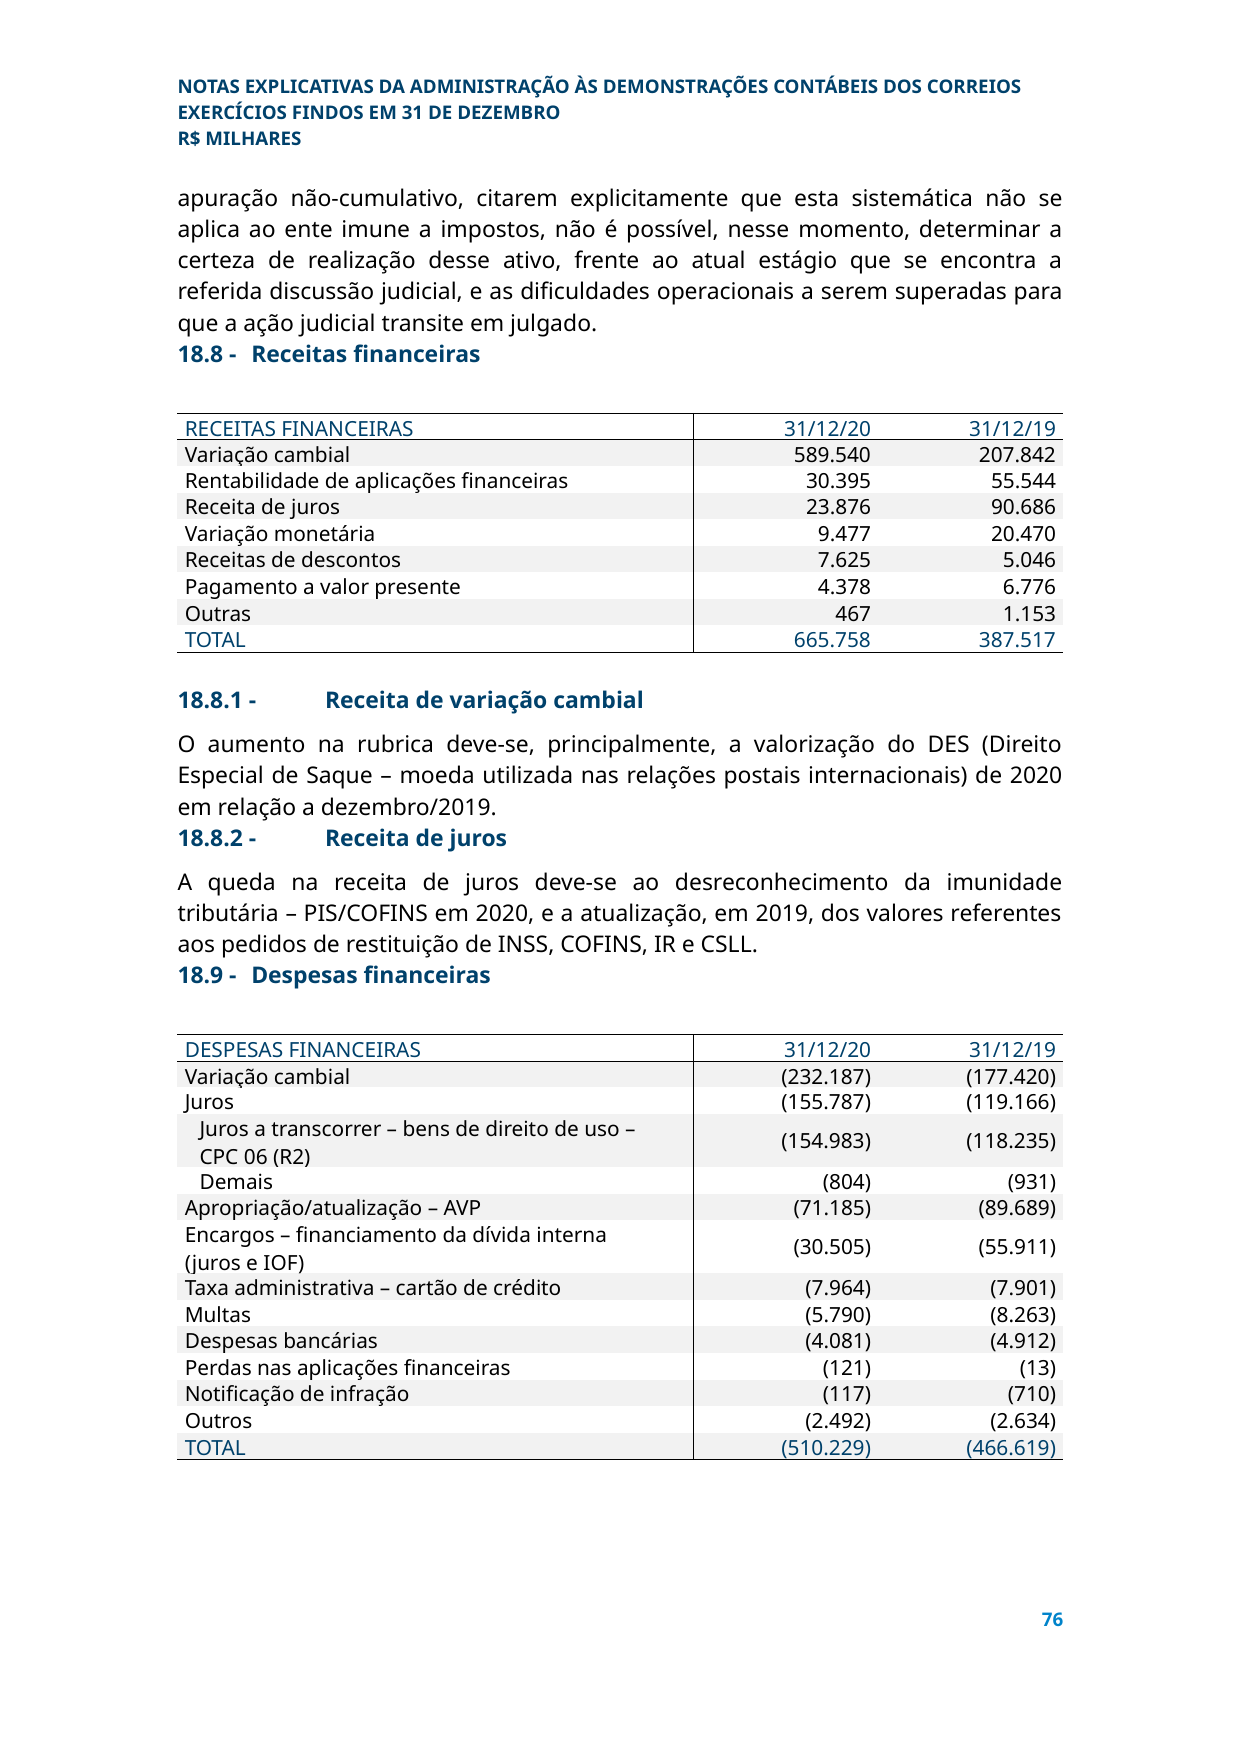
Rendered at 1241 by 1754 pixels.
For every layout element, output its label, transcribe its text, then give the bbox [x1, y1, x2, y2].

table_cell 4.378 [694, 572, 878, 599]
table_cell (232.187) [694, 1062, 878, 1087]
text O aumento na rubrica deve-se, principalmente, a valorização do DES (Direito Especial de Saque – moeda utilizada nas relações postais internacionais) de 2020 em relação a dezembro/2019. [177, 728, 1063, 822]
table_cell [645, 493, 693, 519]
table_cell Juros a transcorrer – bens de direito de uso – CPC 06 (R2) [177, 1114, 645, 1167]
table_cell (55.911) [878, 1220, 1063, 1273]
table_cell Demais [177, 1167, 645, 1193]
table_cell [645, 572, 693, 599]
table_cell (7.901) [878, 1273, 1063, 1300]
table_cell [645, 1406, 693, 1433]
table_cell [645, 1167, 693, 1193]
table_cell [645, 625, 693, 652]
table_cell Rentabilidade de aplicações financeiras [177, 466, 645, 492]
table_cell (117) [694, 1380, 878, 1406]
table_cell [645, 1380, 693, 1406]
table_cell [645, 1194, 693, 1220]
table_cell Outros [177, 1406, 645, 1433]
list Despesas financeiras [177, 959, 1063, 990]
table_cell [645, 599, 693, 625]
table_cell (154.983) [694, 1114, 878, 1167]
list Receita de juros [177, 822, 1063, 853]
table_cell [645, 1353, 693, 1379]
table_cell [645, 1300, 693, 1326]
table_cell 5.046 [878, 546, 1063, 572]
table_cell TOTAL [177, 1433, 645, 1459]
table_cell 467 [694, 599, 878, 625]
table_cell (804) [694, 1167, 878, 1193]
table_cell (710) [878, 1380, 1063, 1406]
table_cell (510.229) [694, 1433, 878, 1459]
table_cell [645, 1087, 693, 1114]
table_cell Multas [177, 1300, 645, 1326]
table_cell [645, 519, 693, 546]
list Receitas financeiras [177, 338, 1063, 369]
table_header [645, 414, 693, 439]
table_cell (30.505) [694, 1220, 878, 1273]
table_cell Perdas nas aplicações financeiras [177, 1353, 645, 1379]
table_cell [645, 1220, 693, 1273]
table_cell [645, 1114, 693, 1167]
table_header 31/12/20 [694, 414, 878, 439]
table_cell Variação monetária [177, 519, 645, 546]
table_cell 1.153 [878, 599, 1063, 625]
table_header 31/12/19 [878, 414, 1063, 439]
table_cell (13) [878, 1353, 1063, 1379]
table_cell [645, 1273, 693, 1300]
table_cell Apropriação/atualização – AVP [177, 1194, 645, 1220]
table_cell Variação cambial [177, 1062, 645, 1087]
table_cell 90.686 [878, 493, 1063, 519]
table_cell 20.470 [878, 519, 1063, 546]
table_header 31/12/20 [694, 1035, 878, 1061]
table_cell (71.185) [694, 1194, 878, 1220]
table_cell Receita de juros [177, 493, 645, 519]
table_header DESPESAS FINANCEIRAS [177, 1035, 645, 1061]
table_cell Notificação de infração [177, 1380, 645, 1406]
table_cell (466.619) [878, 1433, 1063, 1459]
table_cell Despesas bancárias [177, 1326, 645, 1353]
table_cell Juros [177, 1087, 645, 1114]
table_cell Pagamento a valor presente [177, 572, 645, 599]
table_cell 387.517 [878, 625, 1063, 652]
table_cell [645, 440, 693, 466]
table_cell Taxa administrativa – cartão de crédito [177, 1273, 645, 1300]
table_cell (5.790) [694, 1300, 878, 1326]
table_cell 665.758 [694, 625, 878, 652]
table_cell (2.634) [878, 1406, 1063, 1433]
text A queda na receita de juros deve-se ao desreconhecimento da imunidade tributária – PIS/COFINS em 2020, e a atualização, em 2019, dos valores referentes aos pedidos de restituição de INSS, COFINS, IR e CSLL. [177, 865, 1063, 959]
table_cell [645, 1433, 693, 1459]
table_cell (121) [694, 1353, 878, 1379]
table_cell (89.689) [878, 1194, 1063, 1220]
table_cell [645, 466, 693, 492]
table_cell [645, 1062, 693, 1087]
table_header RECEITAS FINANCEIRAS [177, 414, 645, 439]
table_cell 7.625 [694, 546, 878, 572]
table_cell (4.912) [878, 1326, 1063, 1353]
table_header [645, 1035, 693, 1061]
table_cell 23.876 [694, 493, 878, 519]
table_cell (177.420) [878, 1062, 1063, 1087]
table_cell (4.081) [694, 1326, 878, 1353]
table_cell (119.166) [878, 1087, 1063, 1114]
table_cell TOTAL [177, 625, 645, 652]
table_cell 6.776 [878, 572, 1063, 599]
table_cell 207.842 [878, 440, 1063, 466]
table_cell (2.492) [694, 1406, 878, 1433]
table_cell 589.540 [694, 440, 878, 466]
table_cell [645, 546, 693, 572]
table_cell Outras [177, 599, 645, 625]
table_cell 9.477 [694, 519, 878, 546]
table_cell (8.263) [878, 1300, 1063, 1326]
table_cell (931) [878, 1167, 1063, 1193]
table_header 31/12/19 [878, 1035, 1063, 1061]
table_cell 30.395 [694, 466, 878, 492]
table_cell Variação cambial [177, 440, 645, 466]
table_cell (155.787) [694, 1087, 878, 1114]
table_cell (118.235) [878, 1114, 1063, 1167]
text apuração não-cumulativo, citarem explicitamente que esta sistemática não se aplica ao ente imune a impostos, não é possível, nesse momento, determinar a certeza de realização desse ativo, frente ao atual estágio que se encontra a referida discussão judicial, e as dificuldades operacionais a serem superadas para que a ação judicial transite em julgado. [177, 182, 1063, 338]
list Receita de variação cambial [177, 684, 1063, 715]
table_cell 55.544 [878, 466, 1063, 492]
table_cell Encargos – financiamento da dívida interna (juros e IOF) [177, 1220, 645, 1273]
table_cell [645, 1326, 693, 1353]
table_cell (7.964) [694, 1273, 878, 1300]
table_cell Receitas de descontos [177, 546, 645, 572]
